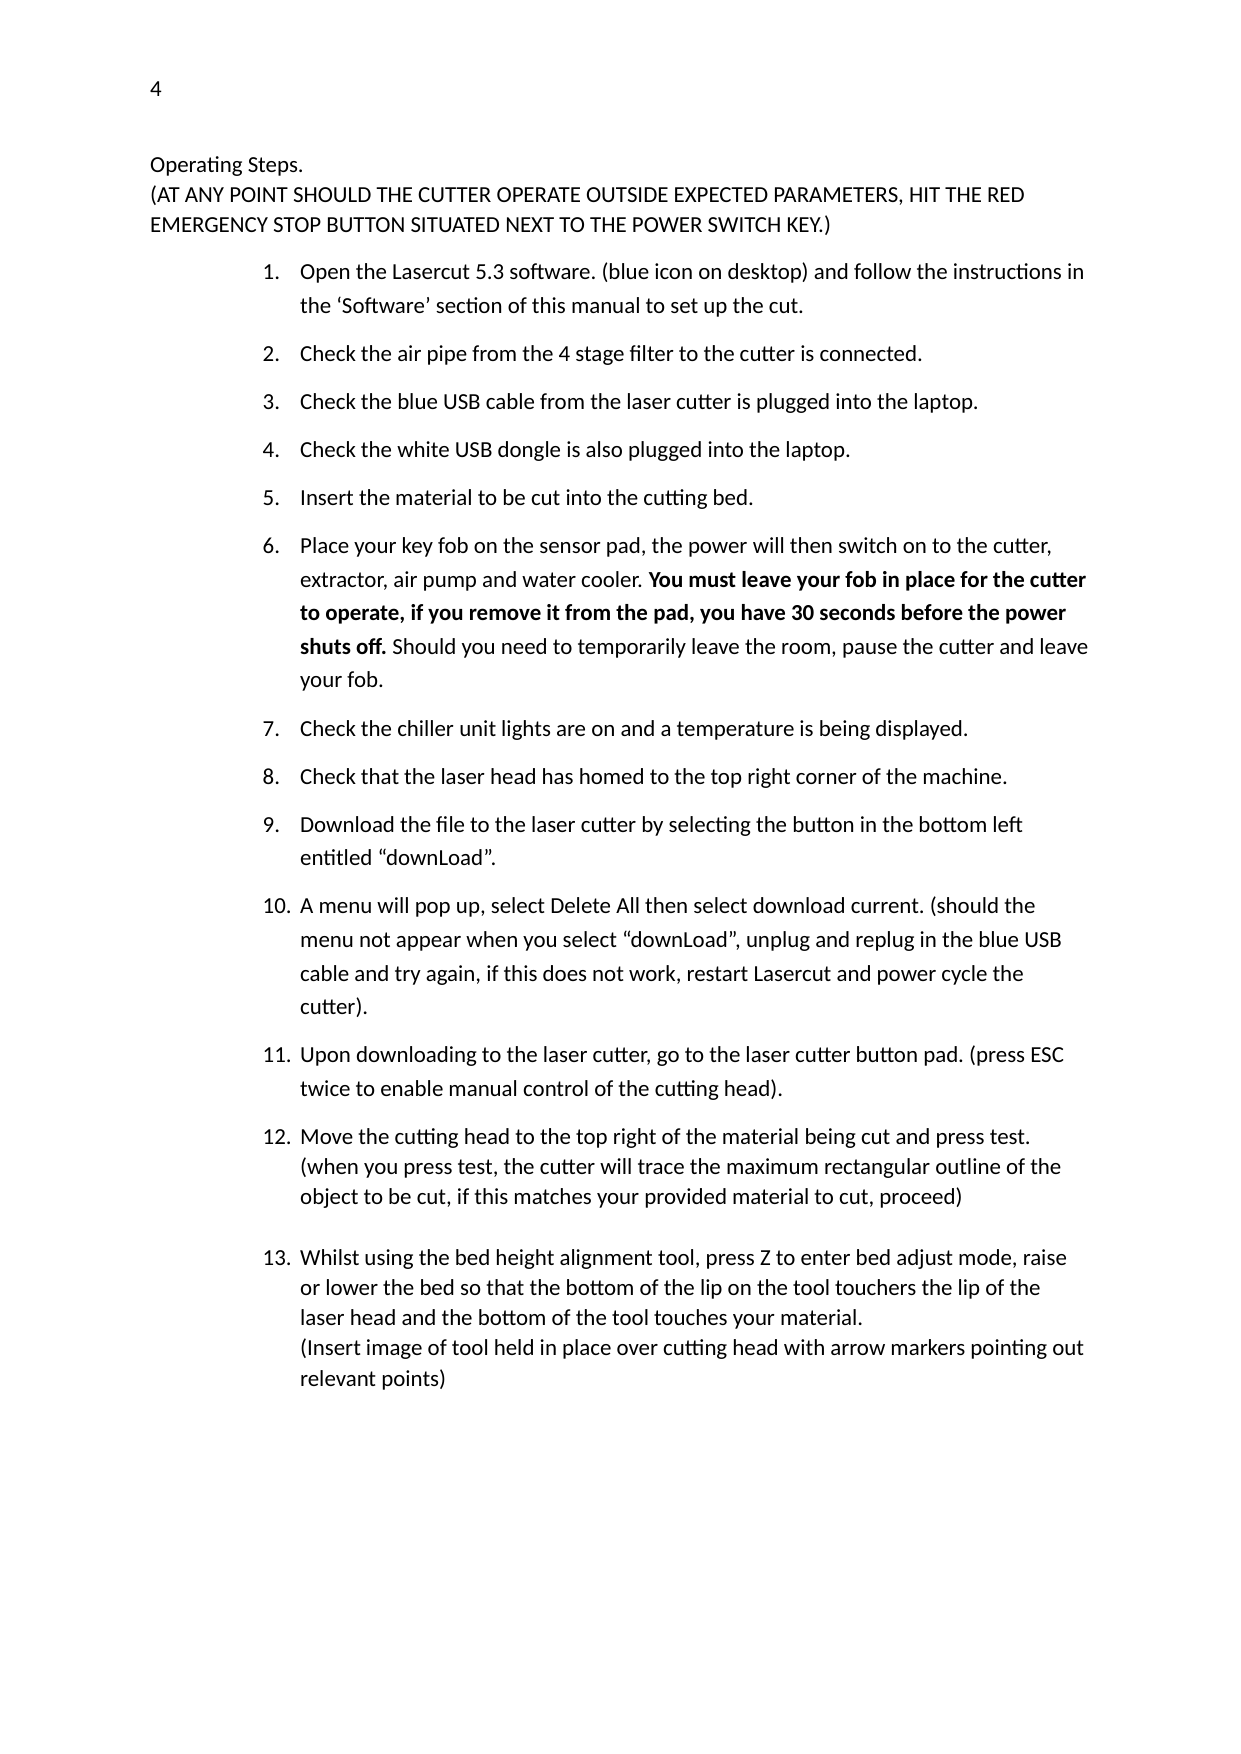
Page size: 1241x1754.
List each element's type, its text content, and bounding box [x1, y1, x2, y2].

list Upon downloading to the laser cutter, go to the laser cutter button pad. (press ESC twice to enable manual control of the cutting head). [262, 1040, 1090, 1102]
list Insert the material to be cut into the cutting bed. [262, 483, 1090, 511]
list Check that the laser head has homed to the top right corner of the machine. [262, 762, 1090, 790]
list Check the chiller unit lights are on and a temperature is being displayed. [262, 714, 1090, 742]
list Whilst using the bed height alignment tool, press Z to enter bed adjust mode, raise or lower the bed so that the bottom of the lip on the tool touchers the lip of the laser head and the bottom of the tool touches your material. (Insert image of tool held in place over cutting head with arrow markers pointing out relevant points) [262, 1243, 1090, 1392]
list Download the file to the laser cutter by selecting the button in the bottom left entitled “downLoad”. [262, 810, 1090, 872]
list Check the blue USB cable from the laser cutter is plugged into the laptop. [262, 387, 1090, 415]
list Open the Lasercut 5.3 software. (blue icon on desktop) and follow the instructions in the ‘Software’ section of this manual to set up the cut. [262, 257, 1090, 319]
list Place your key fob on the sensor pad, the power will then switch on to the cutter, extractor, air pump and water cooler. You must leave your fob in place for the cutter to operate, if you remove it from the pad, you have 30 seconds before the power shuts off. Should you need to temporarily leave the room, pause the cutter and leave your fob. [262, 531, 1090, 694]
text Operating Steps. (AT ANY POINT SHOULD THE CUTTER OPERATE OUTSIDE EXPECTED PARAMETERS, HIT THE RED EMERGENCY STOP BUTTON SITUATED NEXT TO THE POWER SWITCH KEY.) [150, 150, 1090, 238]
list Check the white USB dongle is also plugged into the laptop. [262, 435, 1090, 463]
list Move the cutting head to the top right of the material being cut and press test. (when you press test, the cutter will trace the maximum rectangular outline of the object to be cut, if this matches your provided material to cut, proceed) [262, 1122, 1090, 1241]
list A menu will pop up, select Delete All then select download current. (should the menu not appear when you select “downLoad”, unplug and replug in the blue USB cable and try again, if this does not work, restart Lasercut and power cycle the cutter). [262, 892, 1090, 1020]
list Check the air pipe from the 4 stage filter to the cutter is connected. [262, 339, 1090, 367]
